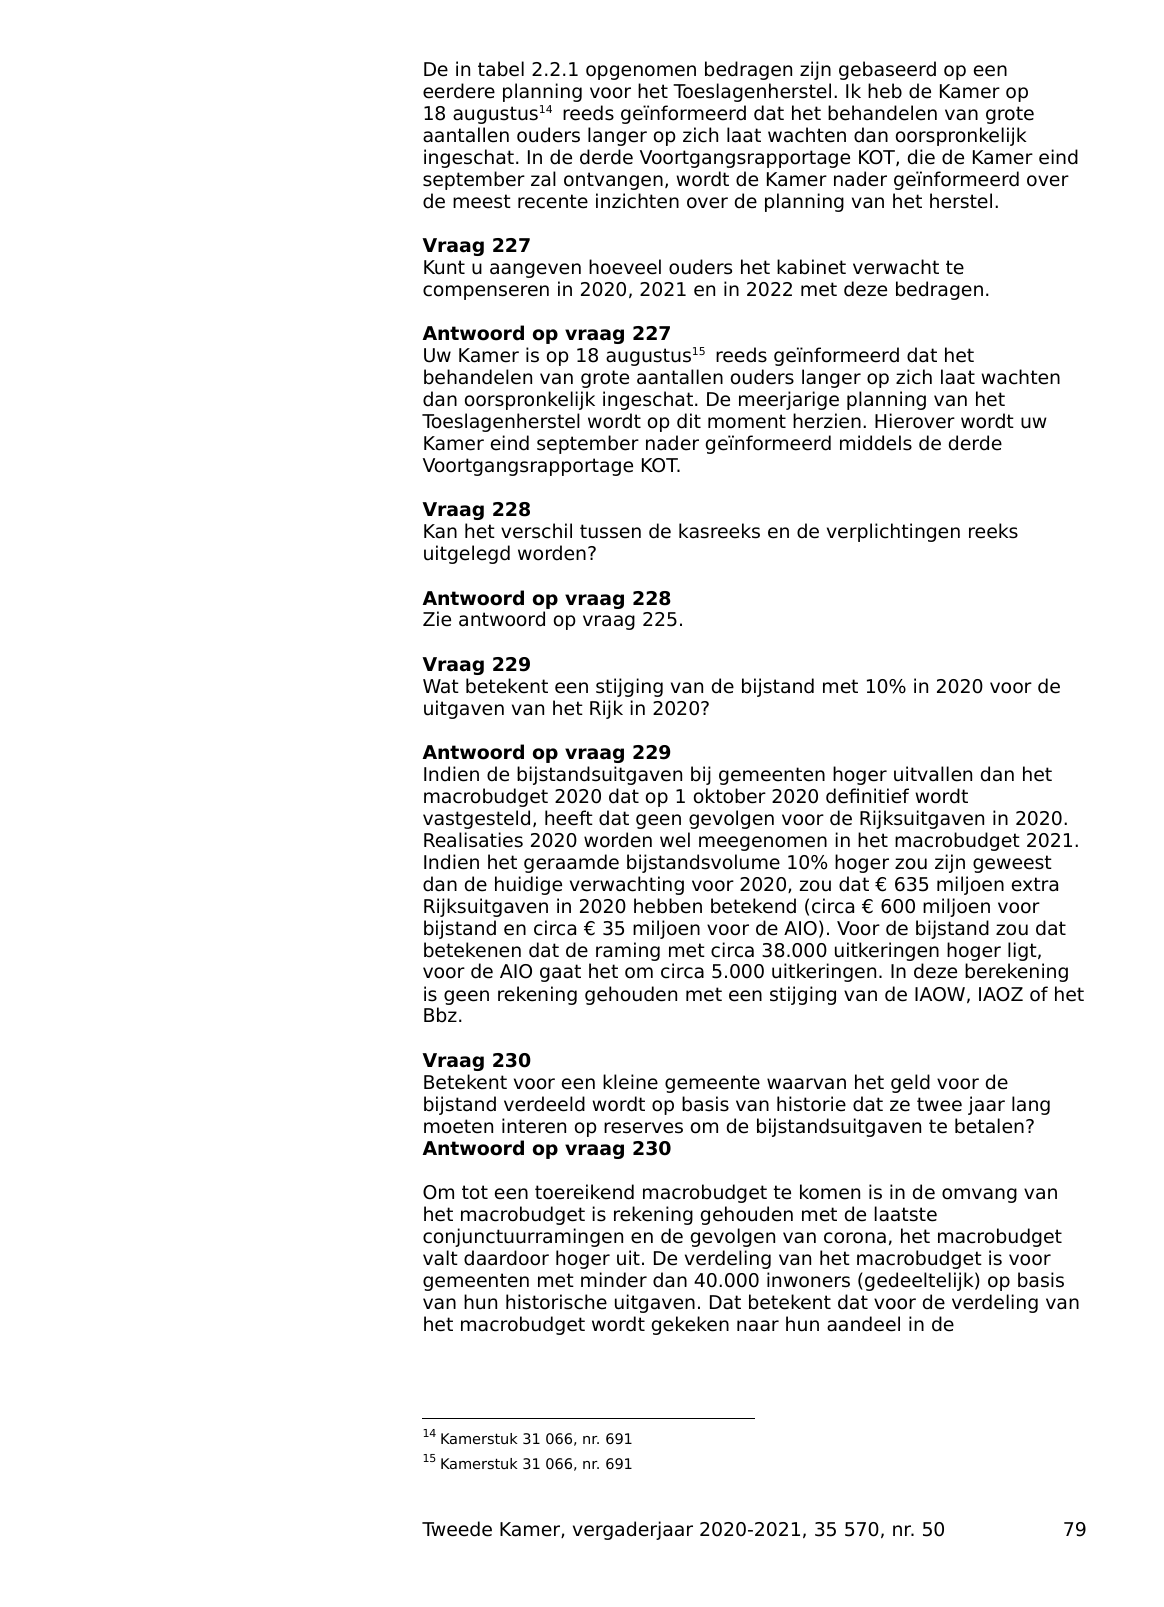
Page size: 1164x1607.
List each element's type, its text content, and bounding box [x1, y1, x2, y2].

text Wat betekent een stijging van de bijstand met 10% in 2020 voor de uitgaven van het Rijk in 2020? [422, 676, 1087, 719]
text Antwoord op vraag 227 [422, 323, 1087, 345]
text De in tabel 2.2.1 opgenomen bedragen zijn gebaseerd op een eerdere planning voor het Toeslagenherstel. Ik heb de Kamer op 18 augustus reeds geïnformeerd dat het behandelen van grote aantallen ouders langer op zich laat wachten dan oorspronkelijk ingeschat. In de derde Voortgangsrapportage KOT, die de Kamer eind september zal ontvangen, wordt de Kamer nader geïnformeerd over de meest recente inzichten over de planning van het herstel. [422, 59, 1087, 213]
text Betekent voor een kleine gemeente waarvan het geld voor de bijstand verdeeld wordt op basis van historie dat ze twee jaar lang moeten interen op reserves om de bijstandsuitgaven te betalen? [422, 1072, 1087, 1137]
text Om tot een toereikend macrobudget te komen is in de omvang van het macrobudget is rekening gehouden met de laatste conjunctuurramingen en de gevolgen van corona, het macrobudget valt daardoor hoger uit. De verdeling van het macrobudget is voor gemeenten met minder dan 40.000 inwoners (gedeeltelijk) op basis van hun historische uitgaven. Dat betekent dat voor de verdeling van het macrobudget wordt gekeken naar hun aandeel in de [422, 1182, 1087, 1336]
text Kamerstuk 31 066, nr. 691 [422, 1452, 1087, 1474]
text Vraag 230 [422, 1049, 1087, 1072]
text Uw Kamer is op 18 augustus reeds geïnformeerd dat het behandelen van grote aantallen ouders langer op zich laat wachten dan oorspronkelijk ingeschat. De meerjarige planning van het Toeslagenherstel wordt op dit moment herzien. Hierover wordt uw Kamer eind september nader geïnformeerd middels de derde Voortgangsrapportage KOT. [422, 345, 1087, 477]
text Kunt u aangeven hoeveel ouders het kabinet verwacht te compenseren in 2020, 2021 en in 2022 met deze bedragen. [422, 257, 1087, 301]
text Vraag 227 [422, 235, 1087, 257]
text Antwoord op vraag 228 [422, 587, 1087, 609]
text Antwoord op vraag 230 [422, 1137, 1087, 1159]
text Indien de bijstandsuitgaven bij gemeenten hoger uitvallen dan het macrobudget 2020 dat op 1 oktober 2020 definitief wordt vastgesteld, heeft dat geen gevolgen voor de Rijksuitgaven in 2020. Realisaties 2020 worden wel meegenomen in het macrobudget 2021. Indien het geraamde bijstandsvolume 10% hoger zou zijn geweest dan de huidige verwachting voor 2020, zou dat € 635 miljoen extra Rijksuitgaven in 2020 hebben betekend (circa € 600 miljoen voor bijstand en circa € 35 miljoen voor de AIO). Voor de bijstand zou dat betekenen dat de raming met circa 38.000 uitkeringen hoger ligt, voor de AIO gaat het om circa 5.000 uitkeringen. In deze berekening is geen rekening gehouden met een stijging van de IAOW, IAOZ of het Bbz. [422, 764, 1087, 1027]
text Antwoord op vraag 229 [422, 742, 1087, 764]
text Kan het verschil tussen de kasreeks en de verplichtingen reeks uitgelegd worden? [422, 521, 1087, 565]
text Vraag 229 [422, 653, 1087, 676]
text Zie antwoord op vraag 225. [422, 609, 1087, 631]
text Kamerstuk 31 066, nr. 691 [422, 1427, 1087, 1449]
text Vraag 228 [422, 499, 1087, 521]
